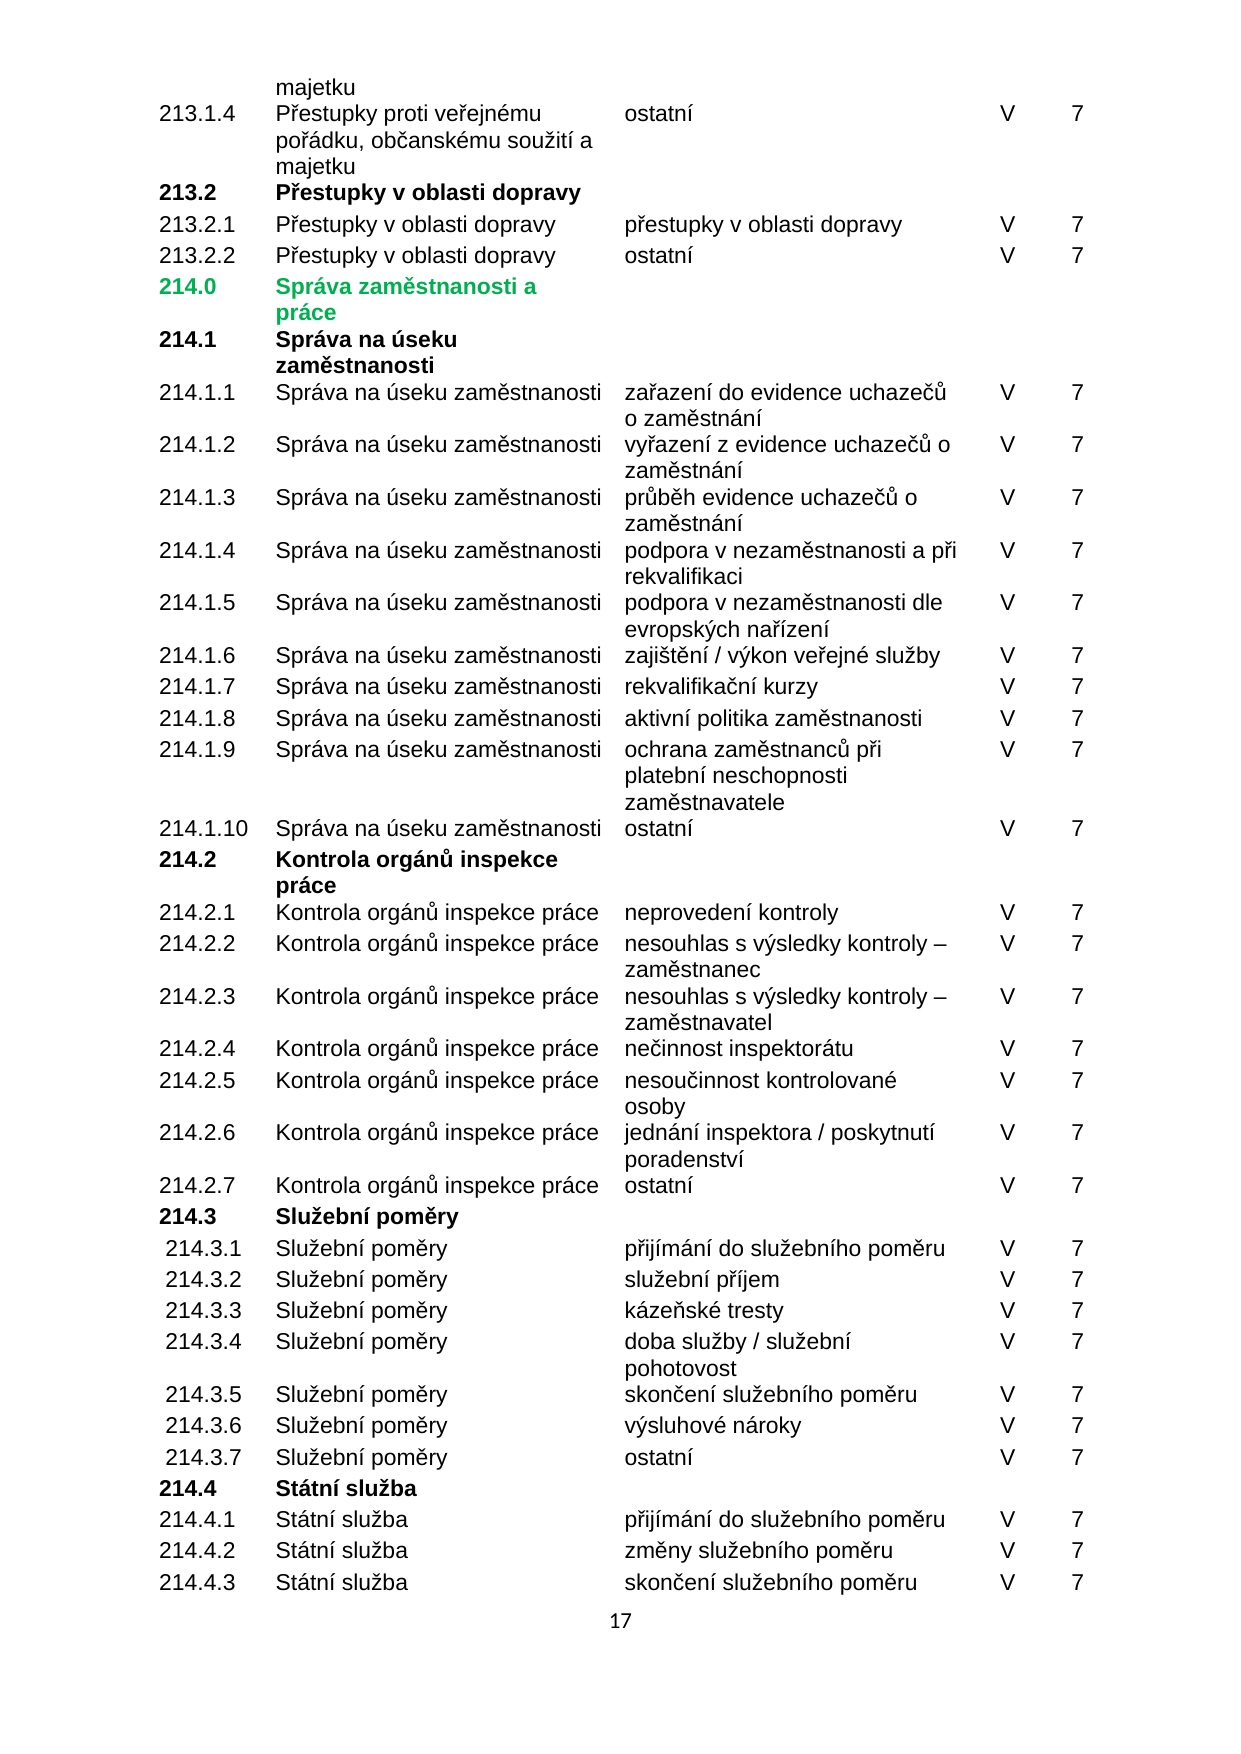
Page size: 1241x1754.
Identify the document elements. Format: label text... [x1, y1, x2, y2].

table_cell V [975, 736, 1040, 815]
table_cell V [975, 1328, 1040, 1381]
table_cell V [975, 930, 1040, 983]
table_cell Kontrola orgánů inspekce práce [264, 899, 613, 930]
table_cell 7 [1040, 1381, 1115, 1412]
table_cell Správa na úseku zaměstnanosti [264, 705, 613, 736]
table_cell 214.2.3 [148, 983, 264, 1035]
table_cell [1040, 326, 1115, 378]
table_cell V [975, 379, 1040, 431]
table_cell 214.3.7 [148, 1444, 264, 1475]
table_cell 7 [1040, 537, 1115, 589]
table_cell V [975, 1537, 1040, 1568]
table_cell V [975, 211, 1040, 242]
table_cell V [975, 1381, 1040, 1412]
table_cell 7 [1040, 211, 1115, 242]
table_cell [1040, 179, 1115, 211]
table_cell V [975, 1569, 1040, 1600]
table_cell [613, 179, 974, 211]
table_cell Služební poměry [264, 1297, 613, 1328]
table_cell 214.2.7 [148, 1172, 264, 1203]
table_cell Státní služba [264, 1475, 613, 1506]
table_cell [613, 74, 974, 100]
table_cell 7 [1040, 1328, 1115, 1381]
table_cell Správa na úseku zaměstnanosti [264, 484, 613, 537]
table_cell [1040, 74, 1115, 100]
table_cell 7 [1040, 1119, 1115, 1172]
table_cell [975, 273, 1040, 326]
table_cell 214.2.6 [148, 1119, 264, 1172]
table_cell podpora v nezaměstnanosti a při rekvalifikaci [613, 537, 974, 589]
table_cell Správa na úseku zaměstnanosti [264, 537, 613, 589]
table_cell V [975, 589, 1040, 642]
table_cell 7 [1040, 1172, 1115, 1203]
table_cell 214.2.2 [148, 930, 264, 983]
table_cell Správa na úseku zaměstnanosti [264, 673, 613, 704]
table_cell V [975, 1444, 1040, 1475]
table_cell V [975, 1172, 1040, 1203]
table_cell 214.0 [148, 273, 264, 326]
table_cell 7 [1040, 642, 1115, 673]
table_cell Kontrola orgánů inspekce práce [264, 1172, 613, 1203]
table_cell 214.1.7 [148, 673, 264, 704]
table_cell průběh evidence uchazečů o zaměstnání [613, 484, 974, 537]
table_cell 214.4.1 [148, 1506, 264, 1537]
table_cell 7 [1040, 484, 1115, 537]
table_cell V [975, 1266, 1040, 1297]
table_cell 214.2.4 [148, 1035, 264, 1067]
table_cell 7 [1040, 431, 1115, 484]
table_cell Správa na úseku zaměstnanosti [264, 642, 613, 673]
table_cell ostatní [613, 815, 974, 846]
table_cell 7 [1040, 1444, 1115, 1475]
table_cell V [975, 1035, 1040, 1067]
table_cell [975, 1475, 1040, 1506]
table_cell 7 [1040, 1297, 1115, 1328]
table_cell Přestupky v oblasti dopravy [264, 242, 613, 273]
table_cell 214.1.1 [148, 379, 264, 431]
table_cell změny služebního poměru [613, 1537, 974, 1568]
table_cell 7 [1040, 379, 1115, 431]
table_cell majetku [264, 74, 613, 100]
table_cell 214.3.2 [148, 1266, 264, 1297]
table_cell přijímání do služebního poměru [613, 1235, 974, 1266]
table_cell 214.1.6 [148, 642, 264, 673]
table_cell jednání inspektora / poskytnutí poradenství [613, 1119, 974, 1172]
table_cell zařazení do evidence uchazečů o zaměstnání [613, 379, 974, 431]
table_cell Služební poměry [264, 1266, 613, 1297]
table_cell Státní služba [264, 1537, 613, 1568]
table_cell Kontrola orgánů inspekce práce [264, 1067, 613, 1119]
table_cell [975, 74, 1040, 100]
table_cell Přestupky v oblasti dopravy [264, 211, 613, 242]
table_cell [1040, 1203, 1115, 1234]
table_cell kázeňské tresty [613, 1297, 974, 1328]
table_cell 7 [1040, 1067, 1115, 1119]
table_cell 214.1 [148, 326, 264, 378]
table_cell ostatní [613, 1172, 974, 1203]
table_cell 214.1.3 [148, 484, 264, 537]
table_cell ochrana zaměstnanců při platební neschopnosti zaměstnavatele [613, 736, 974, 815]
table_cell V [975, 1235, 1040, 1266]
table_cell Správa na úseku zaměstnanosti [264, 326, 613, 378]
table_cell V [975, 537, 1040, 589]
table_cell Kontrola orgánů inspekce práce [264, 1119, 613, 1172]
table_cell nečinnost inspektorátu [613, 1035, 974, 1067]
table_cell 7 [1040, 930, 1115, 983]
table_cell Služební poměry [264, 1412, 613, 1443]
table_cell 7 [1040, 1035, 1115, 1067]
table_cell [613, 1203, 974, 1234]
table_cell Služební poměry [264, 1235, 613, 1266]
table_cell Kontrola orgánů inspekce práce [264, 983, 613, 1035]
table_cell [613, 273, 974, 326]
table_cell [148, 74, 264, 100]
table_cell 214.4.2 [148, 1537, 264, 1568]
table_cell V [975, 899, 1040, 930]
table_cell 213.2.2 [148, 242, 264, 273]
table_cell 214.2.5 [148, 1067, 264, 1119]
table_cell [613, 846, 974, 899]
table_cell ostatní [613, 242, 974, 273]
table_cell 213.2.1 [148, 211, 264, 242]
table_cell 7 [1040, 983, 1115, 1035]
table_cell 214.2.1 [148, 899, 264, 930]
table_cell 7 [1040, 1537, 1115, 1568]
table_cell doba služby / služební pohotovost [613, 1328, 974, 1381]
table_cell služební příjem [613, 1266, 974, 1297]
table_cell přijímání do služebního poměru [613, 1506, 974, 1537]
table_cell vyřazení z evidence uchazečů o zaměstnání [613, 431, 974, 484]
table_cell [1040, 1475, 1115, 1506]
table_cell V [975, 484, 1040, 537]
table_cell V [975, 642, 1040, 673]
table_cell aktivní politika zaměstnanosti [613, 705, 974, 736]
table_cell nesouhlas s výsledky kontroly – zaměstnavatel [613, 983, 974, 1035]
table_cell Správa na úseku zaměstnanosti [264, 736, 613, 815]
table_cell 7 [1040, 673, 1115, 704]
table_cell 7 [1040, 705, 1115, 736]
table_cell Správa na úseku zaměstnanosti [264, 379, 613, 431]
table_cell 7 [1040, 736, 1115, 815]
table_cell zajištění / výkon veřejné služby [613, 642, 974, 673]
table_cell V [975, 1297, 1040, 1328]
table_cell 214.3.6 [148, 1412, 264, 1443]
table_cell Správa zaměstnanosti a práce [264, 273, 613, 326]
table_cell 7 [1040, 242, 1115, 273]
table_cell 214.3.4 [148, 1328, 264, 1381]
table_cell 7 [1040, 1235, 1115, 1266]
table_cell Služební poměry [264, 1203, 613, 1234]
table_cell V [975, 1412, 1040, 1443]
table_cell 7 [1040, 1266, 1115, 1297]
table_cell 214.4.3 [148, 1569, 264, 1600]
table_cell 214.1.10 [148, 815, 264, 846]
table_cell Služební poměry [264, 1328, 613, 1381]
table_cell 214.1.8 [148, 705, 264, 736]
table_cell 214.2 [148, 846, 264, 899]
table_cell [975, 1203, 1040, 1234]
table_cell Správa na úseku zaměstnanosti [264, 589, 613, 642]
table_cell 214.1.2 [148, 431, 264, 484]
table_cell 213.2 [148, 179, 264, 211]
table_cell 7 [1040, 815, 1115, 846]
table_cell Kontrola orgánů inspekce práce [264, 1035, 613, 1067]
table_cell 214.4 [148, 1475, 264, 1506]
table_cell 7 [1040, 589, 1115, 642]
table_cell V [975, 815, 1040, 846]
table_cell neprovedení kontroly [613, 899, 974, 930]
table_cell Kontrola orgánů inspekce práce [264, 930, 613, 983]
table_cell [1040, 846, 1115, 899]
table_cell 214.1.9 [148, 736, 264, 815]
table_cell ostatní [613, 100, 974, 179]
table_cell nesoučinnost kontrolované osoby [613, 1067, 974, 1119]
table_cell 214.3 [148, 1203, 264, 1234]
table_cell výsluhové nároky [613, 1412, 974, 1443]
table_cell 214.3.5 [148, 1381, 264, 1412]
table_cell přestupky v oblasti dopravy [613, 211, 974, 242]
table_cell Správa na úseku zaměstnanosti [264, 431, 613, 484]
table_cell [613, 1475, 974, 1506]
table_cell V [975, 100, 1040, 179]
table_cell [975, 179, 1040, 211]
table_cell V [975, 1067, 1040, 1119]
table_cell Správa na úseku zaměstnanosti [264, 815, 613, 846]
table_cell skončení služebního poměru [613, 1569, 974, 1600]
table_cell 7 [1040, 100, 1115, 179]
table_cell skončení služebního poměru [613, 1381, 974, 1412]
table_cell [1040, 273, 1115, 326]
table_cell 214.3.3 [148, 1297, 264, 1328]
table_cell V [975, 1119, 1040, 1172]
table_cell Státní služba [264, 1569, 613, 1600]
table_cell 213.1.4 [148, 100, 264, 179]
table_cell Přestupky v oblasti dopravy [264, 179, 613, 211]
table_cell podpora v nezaměstnanosti dle evropských nařízení [613, 589, 974, 642]
table_cell V [975, 983, 1040, 1035]
table_cell [613, 326, 974, 378]
table_cell 7 [1040, 1569, 1115, 1600]
table_cell V [975, 242, 1040, 273]
table_cell Státní služba [264, 1506, 613, 1537]
table_cell Kontrola orgánů inspekce práce [264, 846, 613, 899]
table_cell Služební poměry [264, 1444, 613, 1475]
table_cell V [975, 705, 1040, 736]
table_cell 7 [1040, 1412, 1115, 1443]
table_cell rekvalifikační kurzy [613, 673, 974, 704]
table_cell 7 [1040, 1506, 1115, 1537]
table_cell 214.3.1 [148, 1235, 264, 1266]
table_cell ostatní [613, 1444, 974, 1475]
table_cell Služební poměry [264, 1381, 613, 1412]
table_cell V [975, 431, 1040, 484]
table_cell [975, 846, 1040, 899]
table_cell [975, 326, 1040, 378]
table_cell 7 [1040, 899, 1115, 930]
table_cell 214.1.5 [148, 589, 264, 642]
table_cell nesouhlas s výsledky kontroly – zaměstnanec [613, 930, 974, 983]
table_cell Přestupky proti veřejnému pořádku, občanskému soužití a majetku [264, 100, 613, 179]
table_cell V [975, 1506, 1040, 1537]
table_cell 214.1.4 [148, 537, 264, 589]
table_cell V [975, 673, 1040, 704]
